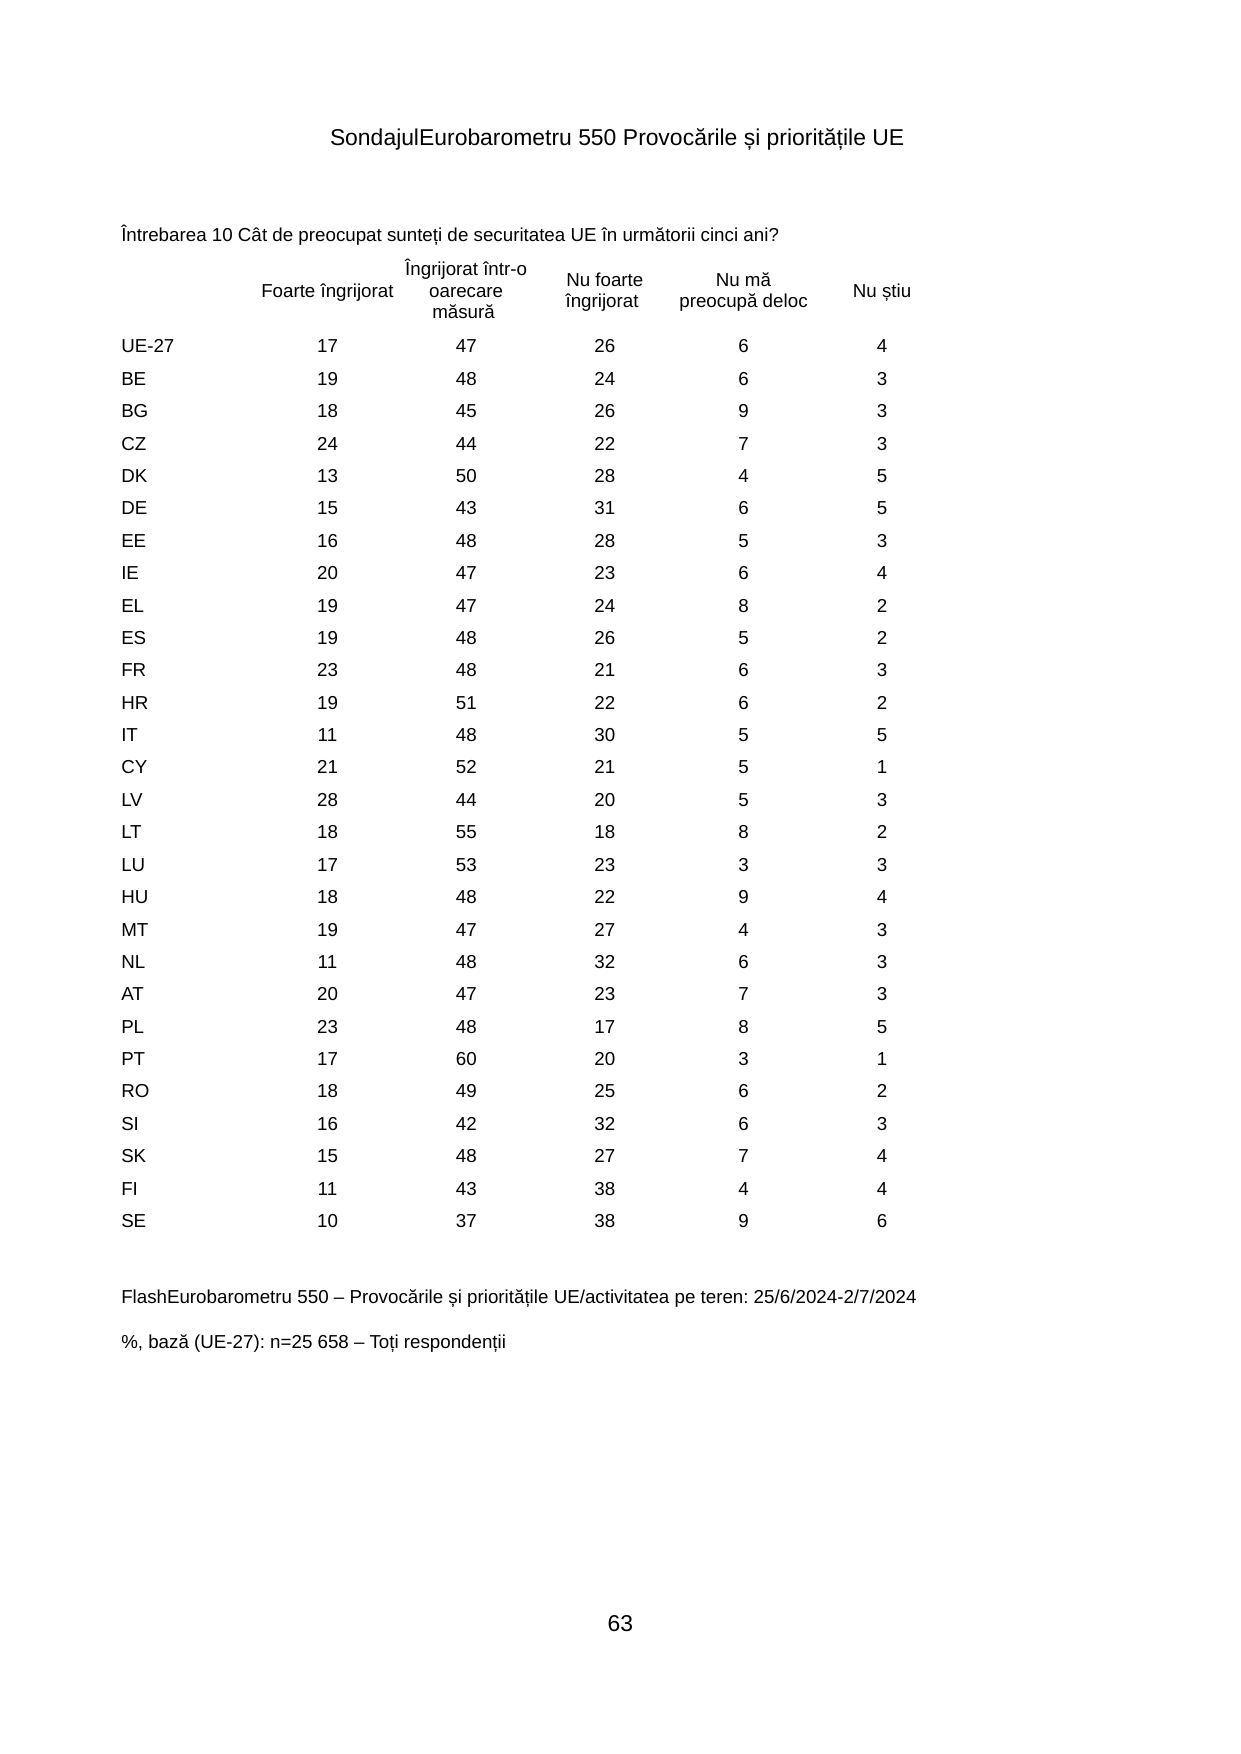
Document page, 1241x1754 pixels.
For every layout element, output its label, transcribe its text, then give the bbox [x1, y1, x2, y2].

table_cell LT [118, 816, 188, 848]
table_cell 11 [258, 719, 397, 751]
table_cell 6 [674, 1075, 812, 1107]
table_cell 52 [397, 751, 535, 783]
table_cell AT [118, 978, 188, 1010]
table_cell [188, 751, 258, 783]
table_cell [188, 524, 258, 557]
table_cell 21 [535, 751, 674, 783]
table_cell 28 [535, 459, 674, 492]
table_cell 2 [813, 589, 951, 621]
table_cell 5 [813, 719, 951, 751]
table_cell 11 [258, 945, 397, 978]
table_cell 8 [674, 1010, 812, 1042]
table_cell SI [118, 1107, 188, 1140]
table_cell 53 [397, 848, 535, 881]
table_cell 5 [674, 621, 812, 654]
table_cell 4 [674, 459, 812, 492]
table_cell 44 [397, 427, 535, 459]
table_cell 3 [813, 427, 951, 459]
table_cell 3 [813, 848, 951, 881]
table_cell 3 [813, 978, 951, 1010]
table_cell 5 [674, 524, 812, 557]
table_cell BE [118, 362, 188, 394]
table_cell 15 [258, 492, 397, 524]
table_cell 24 [258, 427, 397, 459]
table_cell 24 [535, 362, 674, 394]
table_cell 28 [258, 783, 397, 816]
table_cell 47 [397, 589, 535, 621]
table_cell Îngrijorat într-o oarecare măsură [397, 251, 535, 330]
table_cell 2 [813, 1075, 951, 1107]
table_cell EE [118, 524, 188, 557]
table_cell 43 [397, 492, 535, 524]
table_cell 30 [535, 719, 674, 751]
table_cell 18 [258, 881, 397, 913]
table_cell BG [118, 395, 188, 427]
table_cell [188, 945, 258, 978]
table_cell 9 [674, 1205, 812, 1237]
table_cell 38 [535, 1172, 674, 1204]
table_cell 3 [813, 362, 951, 394]
table_cell 28 [535, 524, 674, 557]
table_cell 6 [674, 330, 812, 362]
table_cell 4 [813, 881, 951, 913]
table_cell [397, 1237, 535, 1269]
table_cell 3 [813, 1107, 951, 1140]
table_cell 6 [674, 557, 812, 589]
table_cell [188, 557, 258, 589]
table_cell PT [118, 1043, 188, 1075]
table_cell 47 [397, 978, 535, 1010]
table_cell [188, 1237, 258, 1269]
table_cell 22 [535, 427, 674, 459]
table_cell 60 [397, 1043, 535, 1075]
table_cell [188, 1172, 258, 1204]
table_cell 17 [535, 1010, 674, 1042]
table_cell FlashEurobarometru 550 – Provocările și prioritățile UE/activitatea pe teren: 25/6/2024-2/7/2024 [118, 1269, 951, 1325]
table_cell CY [118, 751, 188, 783]
table_cell [188, 459, 258, 492]
table_cell 21 [258, 751, 397, 783]
table_cell UE-27 [118, 330, 188, 362]
table_cell 5 [674, 751, 812, 783]
table_cell 26 [535, 330, 674, 362]
table_cell 31 [535, 492, 674, 524]
table_cell 51 [397, 686, 535, 718]
table_cell 48 [397, 654, 535, 686]
table_cell 16 [258, 524, 397, 557]
table_cell NL [118, 945, 188, 978]
table_cell 23 [535, 848, 674, 881]
table_cell DE [118, 492, 188, 524]
table_cell 6 [813, 1205, 951, 1237]
table_header Întrebarea 10 Cât de preocupat sunteți de securitatea UE în următorii cinci ani? [118, 218, 951, 251]
table_cell Foarte îngrijorat [258, 251, 397, 330]
table_cell 48 [397, 524, 535, 557]
table_cell EL [118, 589, 188, 621]
table_cell 27 [535, 913, 674, 945]
table_cell 8 [674, 589, 812, 621]
table_cell 19 [258, 621, 397, 654]
table_cell 6 [674, 945, 812, 978]
table_cell [535, 1237, 674, 1269]
table_cell 4 [813, 557, 951, 589]
table_cell 24 [535, 589, 674, 621]
table_cell 8 [674, 816, 812, 848]
table_cell [188, 492, 258, 524]
table_cell Nu știu [813, 251, 951, 330]
table_cell [674, 1237, 812, 1269]
table_cell 3 [674, 848, 812, 881]
table_cell [188, 1043, 258, 1075]
table_cell 11 [258, 1172, 397, 1204]
table_cell [188, 654, 258, 686]
table_cell 2 [813, 816, 951, 848]
table_cell 48 [397, 1010, 535, 1042]
table_cell 9 [674, 395, 812, 427]
table_cell 25 [535, 1075, 674, 1107]
table_cell PL [118, 1010, 188, 1042]
table_cell 47 [397, 330, 535, 362]
table_cell CZ [118, 427, 188, 459]
table_cell LV [118, 783, 188, 816]
table_cell 3 [813, 945, 951, 978]
table_cell 18 [535, 816, 674, 848]
table_cell 27 [535, 1140, 674, 1172]
table_cell Nu foarte îngrijorat [535, 251, 674, 330]
table_cell RO [118, 1075, 188, 1107]
table_cell 20 [258, 557, 397, 589]
table_cell [188, 1075, 258, 1107]
table_cell [813, 1237, 951, 1269]
table_cell 5 [813, 492, 951, 524]
table_cell 4 [674, 913, 812, 945]
table_cell 21 [535, 654, 674, 686]
table_cell [188, 362, 258, 394]
table_cell [188, 816, 258, 848]
table_cell 2 [813, 686, 951, 718]
table_cell 5 [674, 783, 812, 816]
table_cell HR [118, 686, 188, 718]
table_cell 26 [535, 621, 674, 654]
table_cell Nu mă preocupă deloc [674, 251, 812, 330]
table_cell 19 [258, 913, 397, 945]
table_cell [118, 1237, 188, 1269]
table_cell IE [118, 557, 188, 589]
table_cell 7 [674, 1140, 812, 1172]
table_cell 26 [535, 395, 674, 427]
table_cell 19 [258, 686, 397, 718]
table_cell [188, 251, 258, 330]
table_cell [188, 1107, 258, 1140]
table_cell 43 [397, 1172, 535, 1204]
table_cell 4 [813, 1140, 951, 1172]
table_cell 18 [258, 816, 397, 848]
table_cell 20 [535, 783, 674, 816]
table_cell 47 [397, 557, 535, 589]
table_cell 4 [813, 330, 951, 362]
table_cell 6 [674, 362, 812, 394]
table_cell 19 [258, 362, 397, 394]
table_cell 38 [535, 1205, 674, 1237]
table_cell 47 [397, 913, 535, 945]
table_cell 3 [813, 654, 951, 686]
table_cell 3 [813, 913, 951, 945]
table_cell [188, 589, 258, 621]
table_cell 48 [397, 621, 535, 654]
table_cell 3 [813, 395, 951, 427]
table_cell [188, 978, 258, 1010]
table_cell 4 [674, 1172, 812, 1204]
table_cell DK [118, 459, 188, 492]
table_cell 49 [397, 1075, 535, 1107]
table_cell FR [118, 654, 188, 686]
table_cell 1 [813, 1043, 951, 1075]
table_cell FI [118, 1172, 188, 1204]
table_cell [188, 427, 258, 459]
table_cell 2 [813, 621, 951, 654]
table_cell 22 [535, 686, 674, 718]
table_cell 20 [258, 978, 397, 1010]
table_cell 23 [258, 654, 397, 686]
table_cell 5 [813, 459, 951, 492]
table_cell 55 [397, 816, 535, 848]
table_cell 48 [397, 719, 535, 751]
table_cell 42 [397, 1107, 535, 1140]
table_cell 23 [535, 978, 674, 1010]
table_cell 44 [397, 783, 535, 816]
table_cell 17 [258, 330, 397, 362]
table_cell [188, 783, 258, 816]
table_cell 18 [258, 395, 397, 427]
table_cell [188, 848, 258, 881]
table_cell 19 [258, 589, 397, 621]
table_cell 9 [674, 881, 812, 913]
table_cell 17 [258, 1043, 397, 1075]
table_cell [188, 913, 258, 945]
table_cell 48 [397, 362, 535, 394]
table_cell 4 [813, 1172, 951, 1204]
table_cell SK [118, 1140, 188, 1172]
table_cell 48 [397, 945, 535, 978]
table_cell 3 [813, 783, 951, 816]
table_cell 22 [535, 881, 674, 913]
table_cell 5 [813, 1010, 951, 1042]
table_cell 48 [397, 881, 535, 913]
table_cell [188, 881, 258, 913]
table_cell [188, 1010, 258, 1042]
table_cell 45 [397, 395, 535, 427]
table_cell [188, 686, 258, 718]
table_cell 3 [674, 1043, 812, 1075]
table_cell 50 [397, 459, 535, 492]
table_cell SE [118, 1205, 188, 1237]
table_cell [188, 395, 258, 427]
table_cell 6 [674, 1107, 812, 1140]
table_cell 17 [258, 848, 397, 881]
table_cell 5 [674, 719, 812, 751]
table_cell 13 [258, 459, 397, 492]
table_cell [258, 1237, 397, 1269]
table_cell [188, 1205, 258, 1237]
table_cell 6 [674, 686, 812, 718]
table_cell 16 [258, 1107, 397, 1140]
table_cell 1 [813, 751, 951, 783]
table_cell 32 [535, 1107, 674, 1140]
table_cell [188, 719, 258, 751]
table_cell 18 [258, 1075, 397, 1107]
table_cell IT [118, 719, 188, 751]
table_cell 37 [397, 1205, 535, 1237]
table_cell [118, 251, 188, 330]
table_cell 3 [813, 524, 951, 557]
table_cell [188, 1140, 258, 1172]
table_cell MT [118, 913, 188, 945]
table_cell HU [118, 881, 188, 913]
table_cell 48 [397, 1140, 535, 1172]
table_cell [188, 621, 258, 654]
table_cell 23 [535, 557, 674, 589]
table_cell %, bază (UE-27): n=25 658 – Toți respondenții [118, 1325, 951, 1357]
table_cell 6 [674, 654, 812, 686]
table_cell 10 [258, 1205, 397, 1237]
table_cell 6 [674, 492, 812, 524]
table_cell 7 [674, 427, 812, 459]
table_cell 7 [674, 978, 812, 1010]
table_cell 32 [535, 945, 674, 978]
table_cell LU [118, 848, 188, 881]
table_cell 15 [258, 1140, 397, 1172]
table_cell 20 [535, 1043, 674, 1075]
table_cell [188, 330, 258, 362]
table_cell 23 [258, 1010, 397, 1042]
table_cell ES [118, 621, 188, 654]
